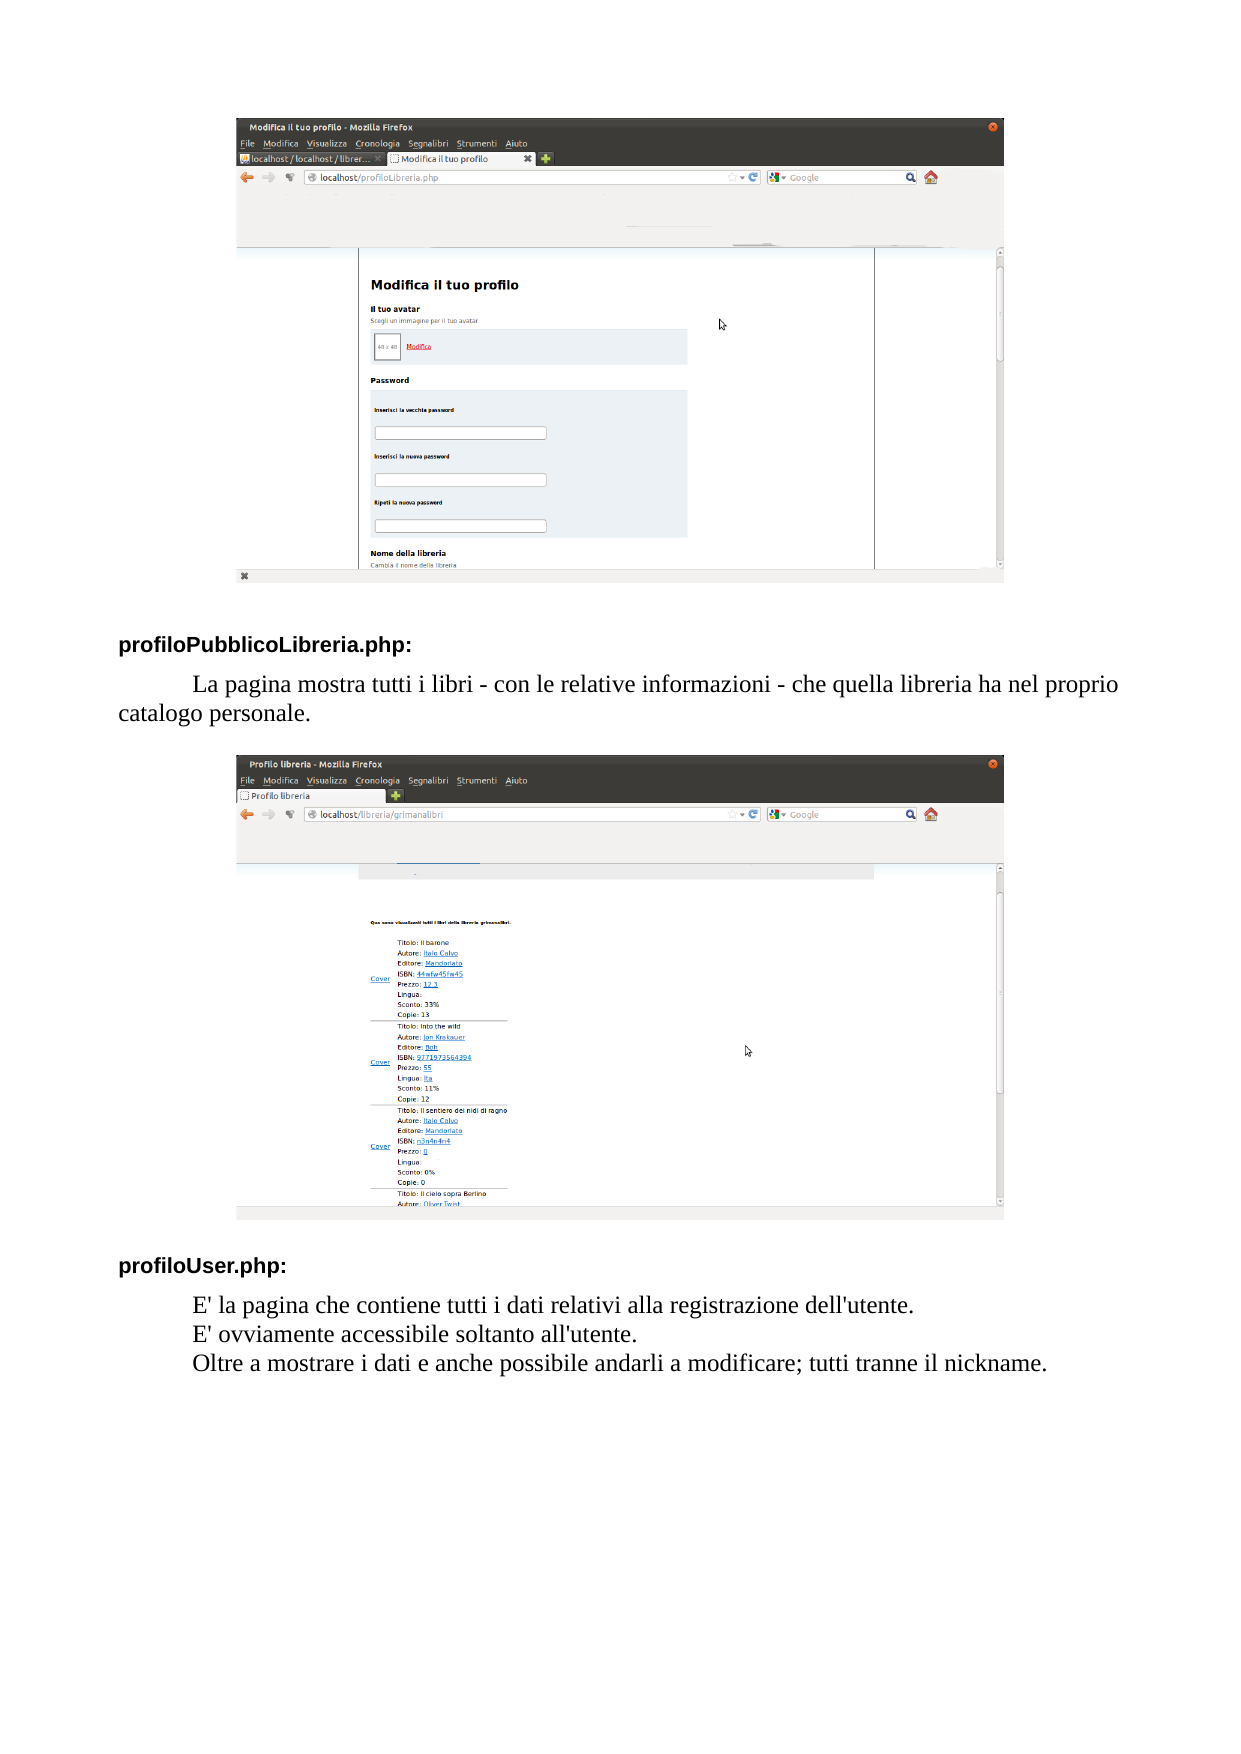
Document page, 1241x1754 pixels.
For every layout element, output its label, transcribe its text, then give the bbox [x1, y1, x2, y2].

text Oltre a mostrare i dati e anche possibile andarli a modificare; tutti tranne il nickname. [118, 1348, 1122, 1376]
subtitle profiloUser.php: [118, 1252, 1122, 1278]
text E' la pagina che contiene tutti i dati relativi alla registrazione dell'utente. [118, 1290, 1122, 1319]
text E' ovviamente accessibile soltanto all'utente. [118, 1319, 1122, 1348]
picture [236, 118, 1004, 583]
text La pagina mostra tutti i libri - con le relative informazioni - che quella libreria ha nel proprio catalogo personale. [118, 669, 1122, 727]
picture [236, 755, 1004, 1220]
subtitle profiloPubblicoLibreria.php: [118, 632, 1122, 657]
